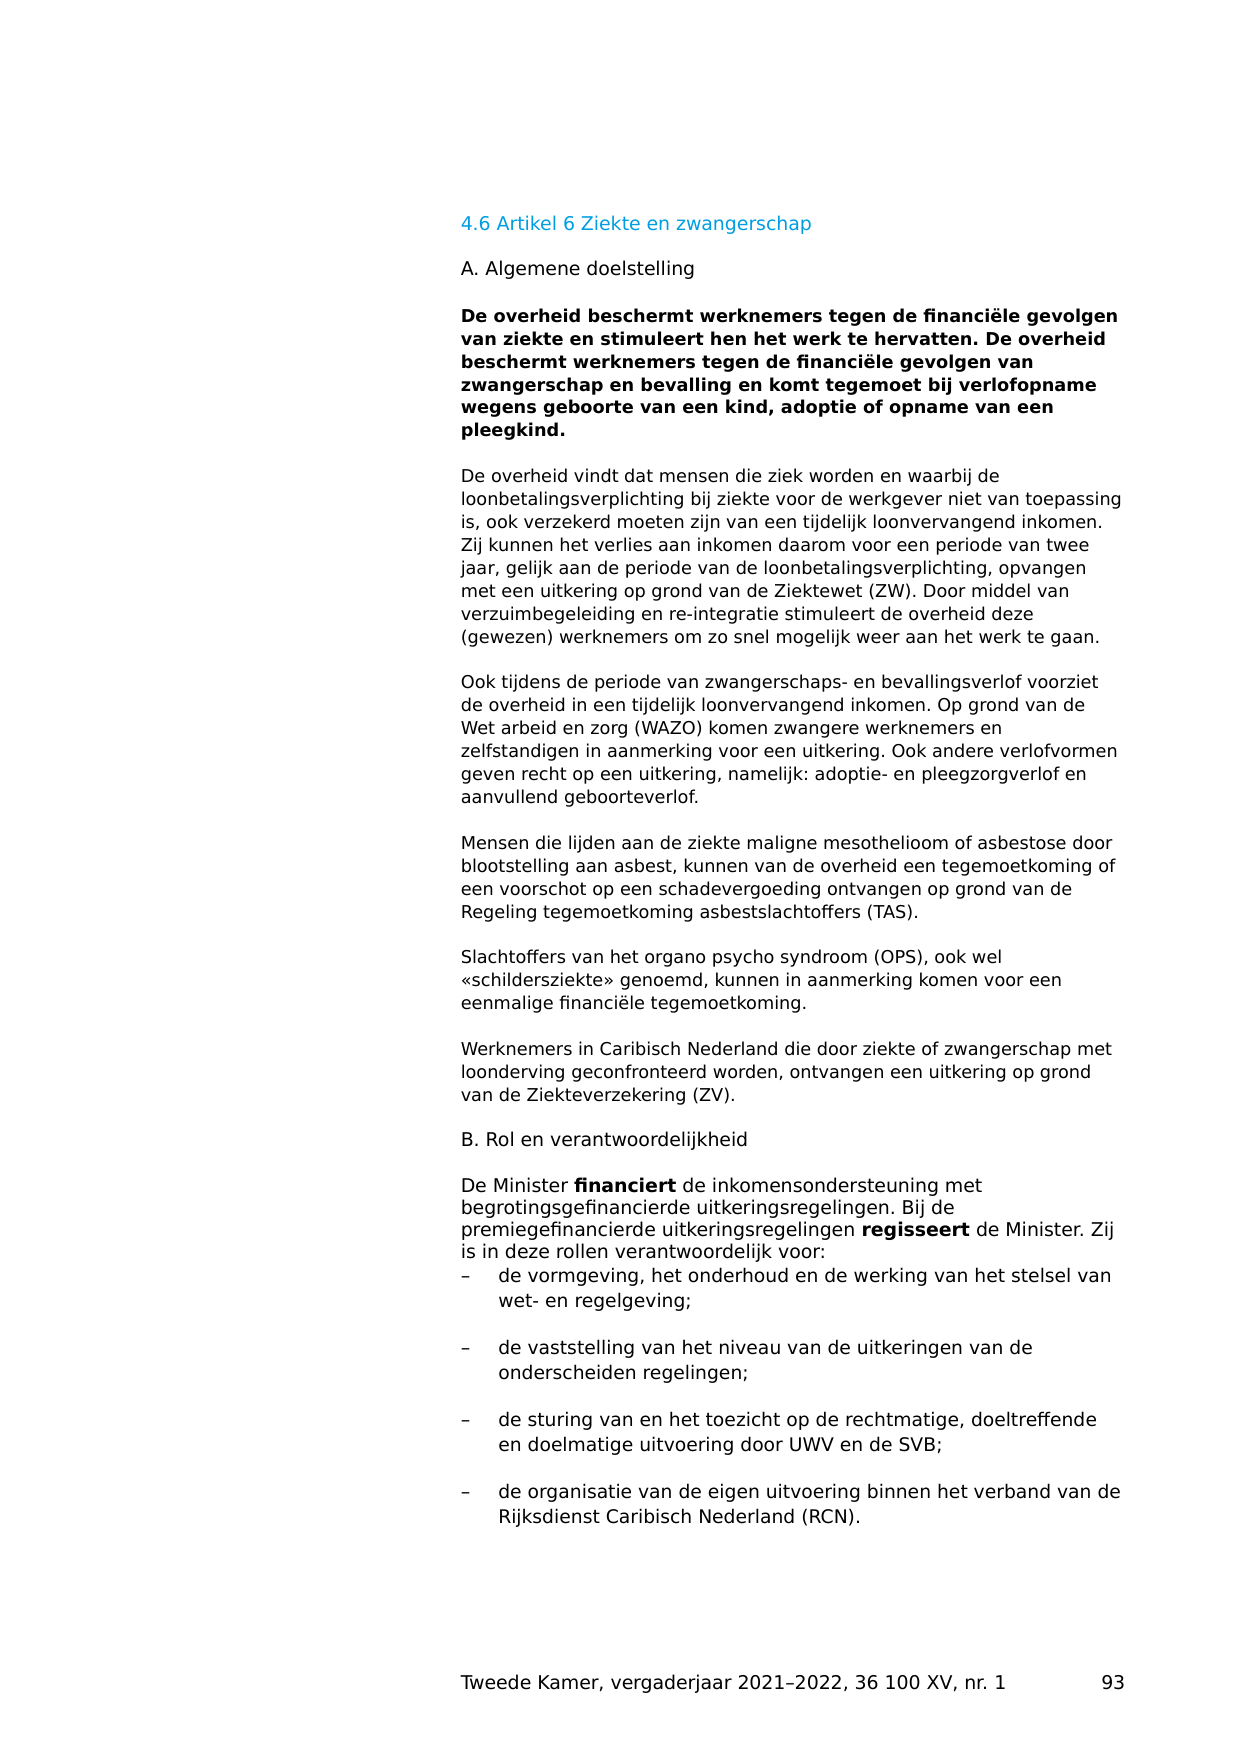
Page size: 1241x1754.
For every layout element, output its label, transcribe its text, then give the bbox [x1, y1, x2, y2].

text Mensen die lijden aan de ziekte maligne mesothelioom of asbestose door blootstelling aan asbest, kunnen van de overheid een tegemoetkoming of een voorschot op een schadevergoeding ontvangen op grond van de Regeling tegemoetkoming asbestslachtoffers (TAS). [461, 831, 1125, 923]
list de organisatie van de eigen uitvoering binnen het verband van de Rijksdienst Caribisch Nederland (RCN). [461, 1478, 1125, 1528]
text Werknemers in Caribisch Nederland die door ziekte of zwangerschap met loonderving geconfronteerd worden, ontvangen een uitkering op grond van de Ziekteverzekering (ZV). [461, 1037, 1125, 1106]
text De Minister financiert de inkomensondersteuning met begrotingsgefinancierde uitkeringsregelingen. Bij de premiegefinancierde uitkeringsregelingen regisseert de Minister. Zij is in deze rollen verantwoordelijk voor: [461, 1174, 1125, 1262]
title B. Rol en verantwoordelijkheid [461, 1129, 1125, 1151]
text De overheid vindt dat mensen die ziek worden en waarbij de loonbetalingsverplichting bij ziekte voor de werkgever niet van toepassing is, ook verzekerd moeten zijn van een tijdelijk loonvervangend inkomen. Zij kunnen het verlies aan inkomen daarom voor een periode van twee jaar, gelijk aan de periode van de loonbetalingsverplichting, opvangen met een uitkering op grond van de Ziektewet (ZW). Door middel van verzuimbegeleiding en re-integratie stimuleert de overheid deze (gewezen) werknemers om zo snel mogelijk weer aan het werk te gaan. [461, 464, 1125, 648]
text De overheid beschermt werknemers tegen de financiële gevolgen van ziekte en stimuleert hen het werk te hervatten. De overheid beschermt werknemers tegen de financiële gevolgen van zwangerschap en bevalling en komt tegemoet bij verlofopname wegens geboorte van een kind, adoptie of opname van een pleegkind. [461, 304, 1125, 441]
list de sturing van en het toezicht op de rechtmatige, doeltreffende en doelmatige uitvoering door UWV en de SVB; [461, 1406, 1125, 1456]
title 4.6 Artikel 6 Ziekte en zwangerschap [461, 213, 1125, 235]
list de vaststelling van het niveau van de uitkeringen van de onderscheiden regelingen; [461, 1334, 1125, 1384]
text Ook tijdens de periode van zwangerschaps- en bevallingsverlof voorziet de overheid in een tijdelijk loonvervangend inkomen. Op grond van de Wet arbeid en zorg (WAZO) komen zwangere werknemers en zelfstandigen in aanmerking voor een uitkering. Ook andere verlofvormen geven recht op een uitkering, namelijk: adoptie- en pleegzorgverlof en aanvullend geboorteverlof. [461, 671, 1125, 808]
title A. Algemene doelstelling [461, 258, 1125, 280]
text Slachtoffers van het organo psycho syndroom (OPS), ook wel «schildersziekte» genoemd, kunnen in aanmerking komen voor een eenmalige financiële tegemoetkoming. [461, 946, 1125, 1014]
list de vormgeving, het onderhoud en de werking van het stelsel van wet- en regelgeving; [461, 1262, 1125, 1312]
